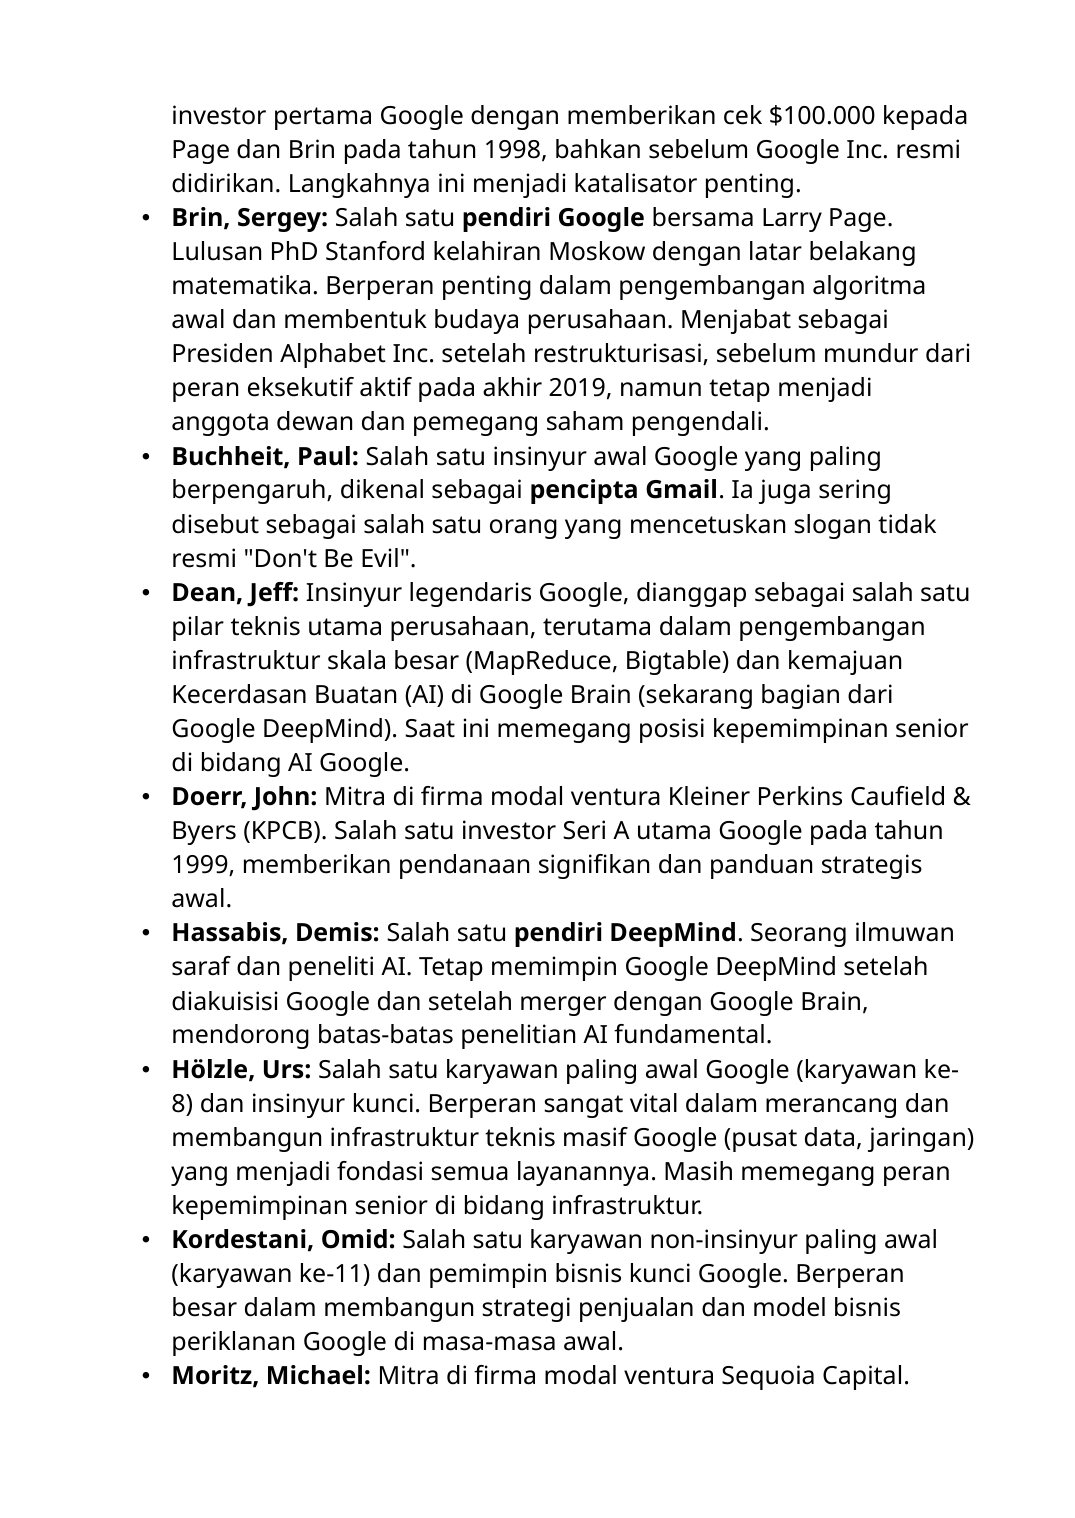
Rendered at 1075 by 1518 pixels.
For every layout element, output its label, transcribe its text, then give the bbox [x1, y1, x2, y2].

list Buchheit, Paul: Salah satu insinyur awal Google yang paling berpengaruh, dikenal sebagai pencipta Gmail. Ia juga sering disebut sebagai salah satu orang yang mencetuskan slogan tidak resmi "Don't Be Evil". [142, 438, 977, 574]
list Hölzle, Urs: Salah satu karyawan paling awal Google (karyawan ke-8) dan insinyur kunci. Berperan sangat vital dalam merancang dan membangun infrastruktur teknis masif Google (pusat data, jaringan) yang menjadi fondasi semua layanannya. Masih memegang peran kepemimpinan senior di bidang infrastruktur. [142, 1051, 977, 1222]
list Brin, Sergey: Salah satu pendiri Google bersama Larry Page. Lulusan PhD Stanford kelahiran Moskow dengan latar belakang matematika. Berperan penting dalam pengembangan algoritma awal dan membentuk budaya perusahaan. Menjabat sebagai Presiden Alphabet Inc. setelah restrukturisasi, sebelum mundur dari peran eksekutif aktif pada akhir 2019, namun tetap menjadi anggota dewan dan pemegang saham pengendali. [142, 200, 977, 438]
list Doerr, John: Mitra di firma modal ventura Kleiner Perkins Caufield & Byers (KPCB). Salah satu investor Seri A utama Google pada tahun 1999, memberikan pendanaan signifikan dan panduan strategis awal. [142, 779, 977, 915]
list Hassabis, Demis: Salah satu pendiri DeepMind. Seorang ilmuwan saraf dan peneliti AI. Tetap memimpin Google DeepMind setelah diakuisisi Google dan setelah merger dengan Google Brain, mendorong batas-batas penelitian AI fundamental. [142, 915, 977, 1051]
list Moritz, Michael: Mitra di firma modal ventura Sequoia Capital. [142, 1358, 977, 1392]
list Kordestani, Omid: Salah satu karyawan non-insinyur paling awal (karyawan ke-11) dan pemimpin bisnis kunci Google. Berperan besar dalam membangun strategi penjualan dan model bisnis periklanan Google di masa-masa awal. [142, 1222, 977, 1358]
list investor pertama Google dengan memberikan cek $100.000 kepada Page dan Brin pada tahun 1998, bahkan sebelum Google Inc. resmi didirikan. Langkahnya ini menjadi katalisator penting. [142, 97, 977, 200]
list Dean, Jeff: Insinyur legendaris Google, dianggap sebagai salah satu pilar teknis utama perusahaan, terutama dalam pengembangan infrastruktur skala besar (MapReduce, Bigtable) dan kemajuan Kecerdasan Buatan (AI) di Google Brain (sekarang bagian dari Google DeepMind). Saat ini memegang posisi kepemimpinan senior di bidang AI Google. [142, 574, 977, 779]
